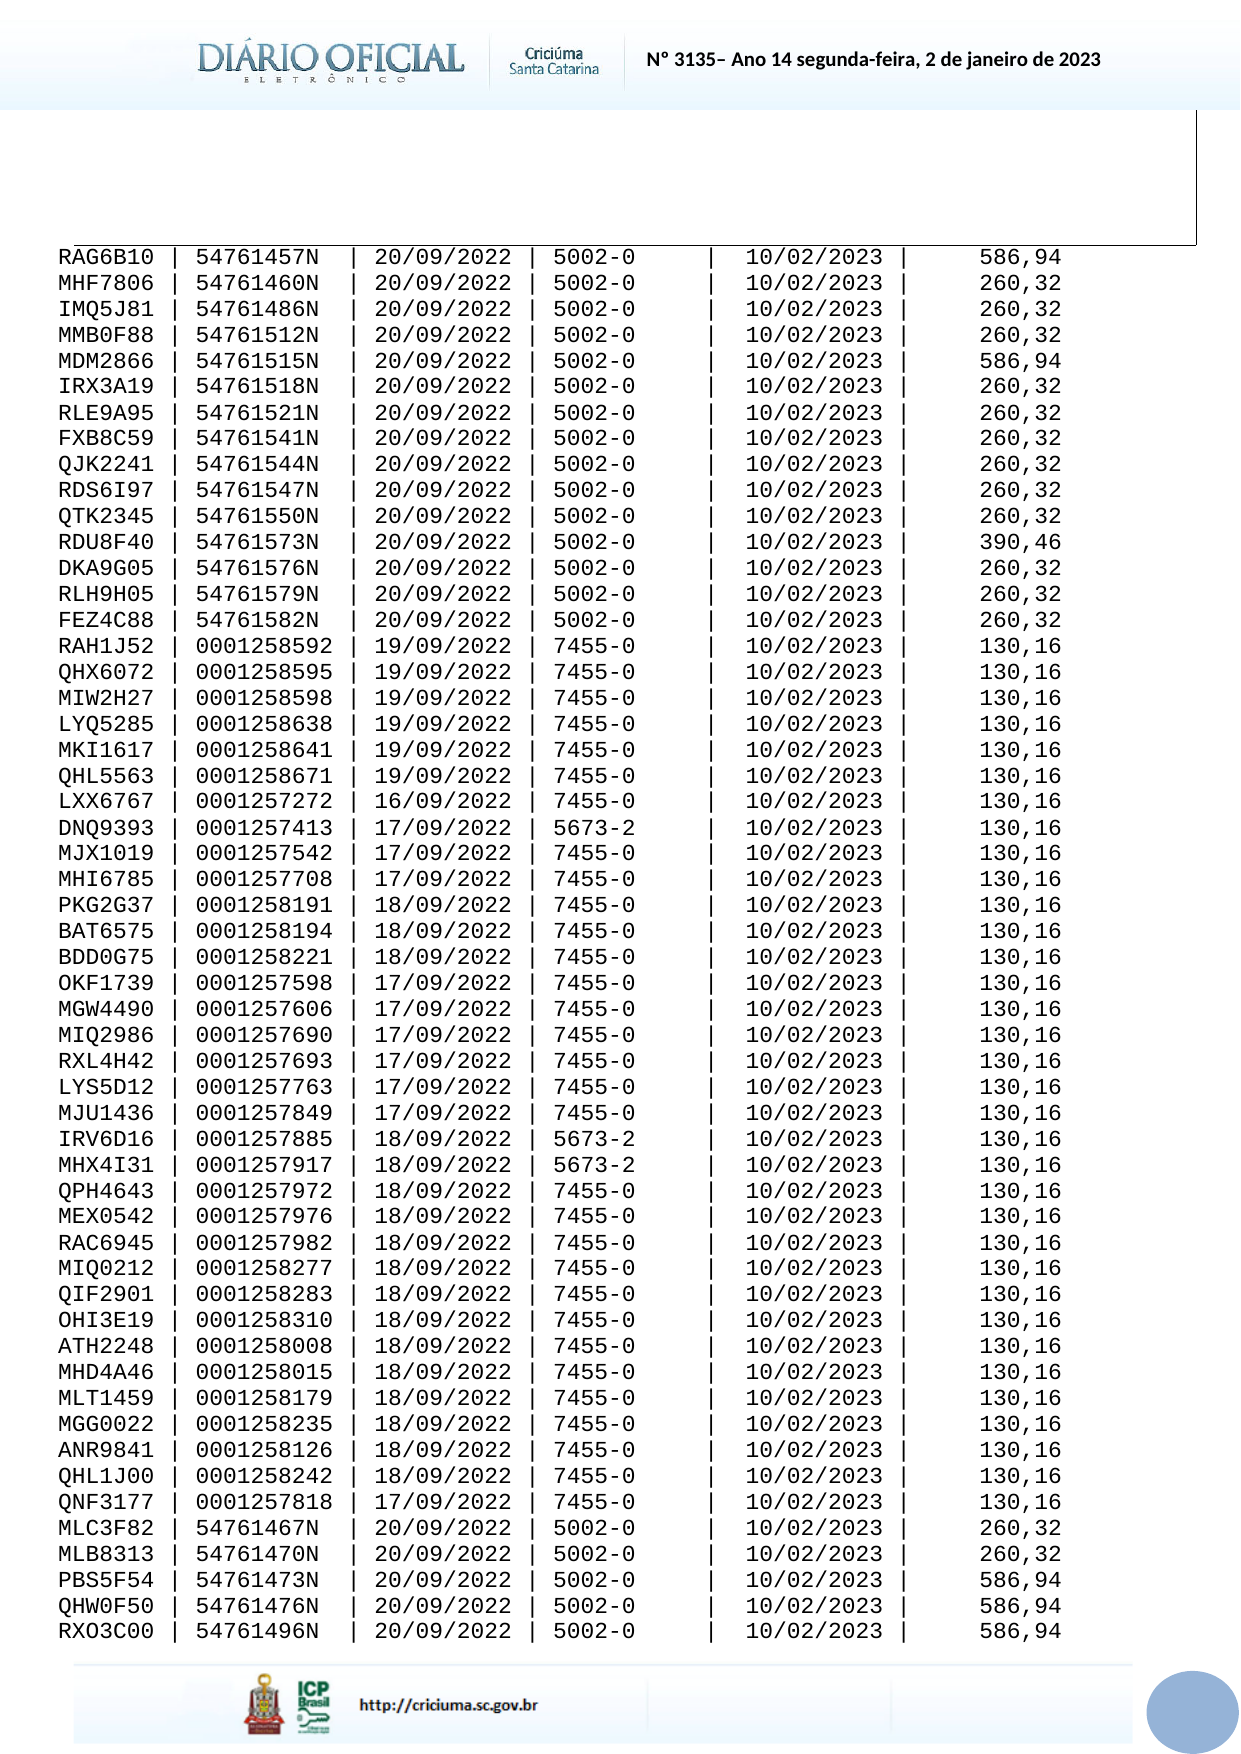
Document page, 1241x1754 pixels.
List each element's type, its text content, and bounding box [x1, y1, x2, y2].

text MJU1436 | 0001257849 | 17/09/2022 | 7455-0 | 10/02/2023 | 130,16 [44, 1101, 1196, 1127]
text MJX1019 | 0001257542 | 17/09/2022 | 7455-0 | 10/02/2023 | 130,16 [44, 842, 1196, 868]
text RAH1J52 | 0001258592 | 19/09/2022 | 7455-0 | 10/02/2023 | 130,16 [44, 634, 1196, 660]
text RAG6B10 | 54761457N | 20/09/2022 | 5002-0 | 10/02/2023 | 586,94 [44, 245, 1196, 271]
text ANR9841 | 0001258126 | 18/09/2022 | 7455-0 | 10/02/2023 | 130,16 [44, 1438, 1196, 1464]
text OKF1739 | 0001257598 | 17/09/2022 | 7455-0 | 10/02/2023 | 130,16 [44, 971, 1196, 997]
text PKG2G37 | 0001258191 | 18/09/2022 | 7455-0 | 10/02/2023 | 130,16 [44, 894, 1196, 919]
text RXL4H42 | 0001257693 | 17/09/2022 | 7455-0 | 10/02/2023 | 130,16 [44, 1049, 1196, 1075]
text RLE9A95 | 54761521N | 20/09/2022 | 5002-0 | 10/02/2023 | 260,32 [44, 401, 1196, 427]
text QPH4643 | 0001257972 | 18/09/2022 | 7455-0 | 10/02/2023 | 130,16 [44, 1179, 1196, 1205]
text MLT1459 | 0001258179 | 18/09/2022 | 7455-0 | 10/02/2023 | 130,16 [44, 1386, 1196, 1412]
text MLC3F82 | 54761467N | 20/09/2022 | 5002-0 | 10/02/2023 | 260,32 [44, 1516, 1196, 1542]
text MMB0F88 | 54761512N | 20/09/2022 | 5002-0 | 10/02/2023 | 260,32 [44, 323, 1196, 349]
text MHI6785 | 0001257708 | 17/09/2022 | 7455-0 | 10/02/2023 | 130,16 [44, 868, 1196, 894]
text MIQ2986 | 0001257690 | 17/09/2022 | 7455-0 | 10/02/2023 | 130,16 [44, 1023, 1196, 1049]
text MKI1617 | 0001258641 | 19/09/2022 | 7455-0 | 10/02/2023 | 130,16 [44, 738, 1196, 764]
text ATH2248 | 0001258008 | 18/09/2022 | 7455-0 | 10/02/2023 | 130,16 [44, 1334, 1196, 1361]
text QHL1J00 | 0001258242 | 18/09/2022 | 7455-0 | 10/02/2023 | 130,16 [44, 1464, 1196, 1490]
text FXB8C59 | 54761541N | 20/09/2022 | 5002-0 | 10/02/2023 | 260,32 [44, 427, 1196, 453]
text QJK2241 | 54761544N | 20/09/2022 | 5002-0 | 10/02/2023 | 260,32 [44, 453, 1196, 479]
text MHD4A46 | 0001258015 | 18/09/2022 | 7455-0 | 10/02/2023 | 130,16 [44, 1361, 1196, 1386]
text RDU8F40 | 54761573N | 20/09/2022 | 5002-0 | 10/02/2023 | 390,46 [44, 531, 1196, 556]
text LXX6767 | 0001257272 | 16/09/2022 | 7455-0 | 10/02/2023 | 130,16 [44, 790, 1196, 816]
text FEZ4C88 | 54761582N | 20/09/2022 | 5002-0 | 10/02/2023 | 260,32 [44, 608, 1196, 634]
text IRX3A19 | 54761518N | 20/09/2022 | 5002-0 | 10/02/2023 | 260,32 [44, 375, 1196, 401]
text QIF2901 | 0001258283 | 18/09/2022 | 7455-0 | 10/02/2023 | 130,16 [44, 1283, 1196, 1309]
text QNF3177 | 0001257818 | 17/09/2022 | 7455-0 | 10/02/2023 | 130,16 [44, 1490, 1196, 1516]
text QTK2345 | 54761550N | 20/09/2022 | 5002-0 | 10/02/2023 | 260,32 [44, 504, 1196, 531]
text MGG0022 | 0001258235 | 18/09/2022 | 7455-0 | 10/02/2023 | 130,16 [44, 1412, 1196, 1438]
text MHX4I31 | 0001257917 | 18/09/2022 | 5673-2 | 10/02/2023 | 130,16 [44, 1153, 1196, 1179]
text OHI3E19 | 0001258310 | 18/09/2022 | 7455-0 | 10/02/2023 | 130,16 [44, 1309, 1196, 1334]
text DNQ9393 | 0001257413 | 17/09/2022 | 5673-2 | 10/02/2023 | 130,16 [44, 816, 1196, 842]
text QHX6072 | 0001258595 | 19/09/2022 | 7455-0 | 10/02/2023 | 130,16 [44, 660, 1196, 686]
text RDS6I97 | 54761547N | 20/09/2022 | 5002-0 | 10/02/2023 | 260,32 [44, 479, 1196, 504]
text IMQ5J81 | 54761486N | 20/09/2022 | 5002-0 | 10/02/2023 | 260,32 [44, 297, 1196, 323]
text QHL5563 | 0001258671 | 19/09/2022 | 7455-0 | 10/02/2023 | 130,16 [44, 764, 1196, 790]
text MEX0542 | 0001257976 | 18/09/2022 | 7455-0 | 10/02/2023 | 130,16 [44, 1205, 1196, 1231]
text LYS5D12 | 0001257763 | 17/09/2022 | 7455-0 | 10/02/2023 | 130,16 [44, 1075, 1196, 1101]
text MDM2866 | 54761515N | 20/09/2022 | 5002-0 | 10/02/2023 | 586,94 [44, 349, 1196, 375]
text DKA9G05 | 54761576N | 20/09/2022 | 5002-0 | 10/02/2023 | 260,32 [44, 556, 1196, 582]
text PBS5F54 | 54761473N | 20/09/2022 | 5002-0 | 10/02/2023 | 586,94 [44, 1568, 1196, 1594]
text RXO3C00 | 54761496N | 20/09/2022 | 5002-0 | 10/02/2023 | 586,94 [44, 1620, 1196, 1646]
text RLH9H05 | 54761579N | 20/09/2022 | 5002-0 | 10/02/2023 | 260,32 [44, 582, 1196, 608]
text MGW4490 | 0001257606 | 17/09/2022 | 7455-0 | 10/02/2023 | 130,16 [44, 997, 1196, 1023]
text RAC6945 | 0001257982 | 18/09/2022 | 7455-0 | 10/02/2023 | 130,16 [44, 1231, 1196, 1257]
text MIW2H27 | 0001258598 | 19/09/2022 | 7455-0 | 10/02/2023 | 130,16 [44, 686, 1196, 712]
text MLB8313 | 54761470N | 20/09/2022 | 5002-0 | 10/02/2023 | 260,32 [44, 1542, 1196, 1568]
text BAT6575 | 0001258194 | 18/09/2022 | 7455-0 | 10/02/2023 | 130,16 [44, 919, 1196, 946]
text IRV6D16 | 0001257885 | 18/09/2022 | 5673-2 | 10/02/2023 | 130,16 [44, 1127, 1196, 1153]
text QHW0F50 | 54761476N | 20/09/2022 | 5002-0 | 10/02/2023 | 586,94 [44, 1594, 1196, 1620]
text MHF7806 | 54761460N | 20/09/2022 | 5002-0 | 10/02/2023 | 260,32 [44, 271, 1196, 297]
text BDD0G75 | 0001258221 | 18/09/2022 | 7455-0 | 10/02/2023 | 130,16 [44, 946, 1196, 971]
text LYQ5285 | 0001258638 | 19/09/2022 | 7455-0 | 10/02/2023 | 130,16 [44, 712, 1196, 738]
text MIQ0212 | 0001258277 | 18/09/2022 | 7455-0 | 10/02/2023 | 130,16 [44, 1257, 1196, 1283]
